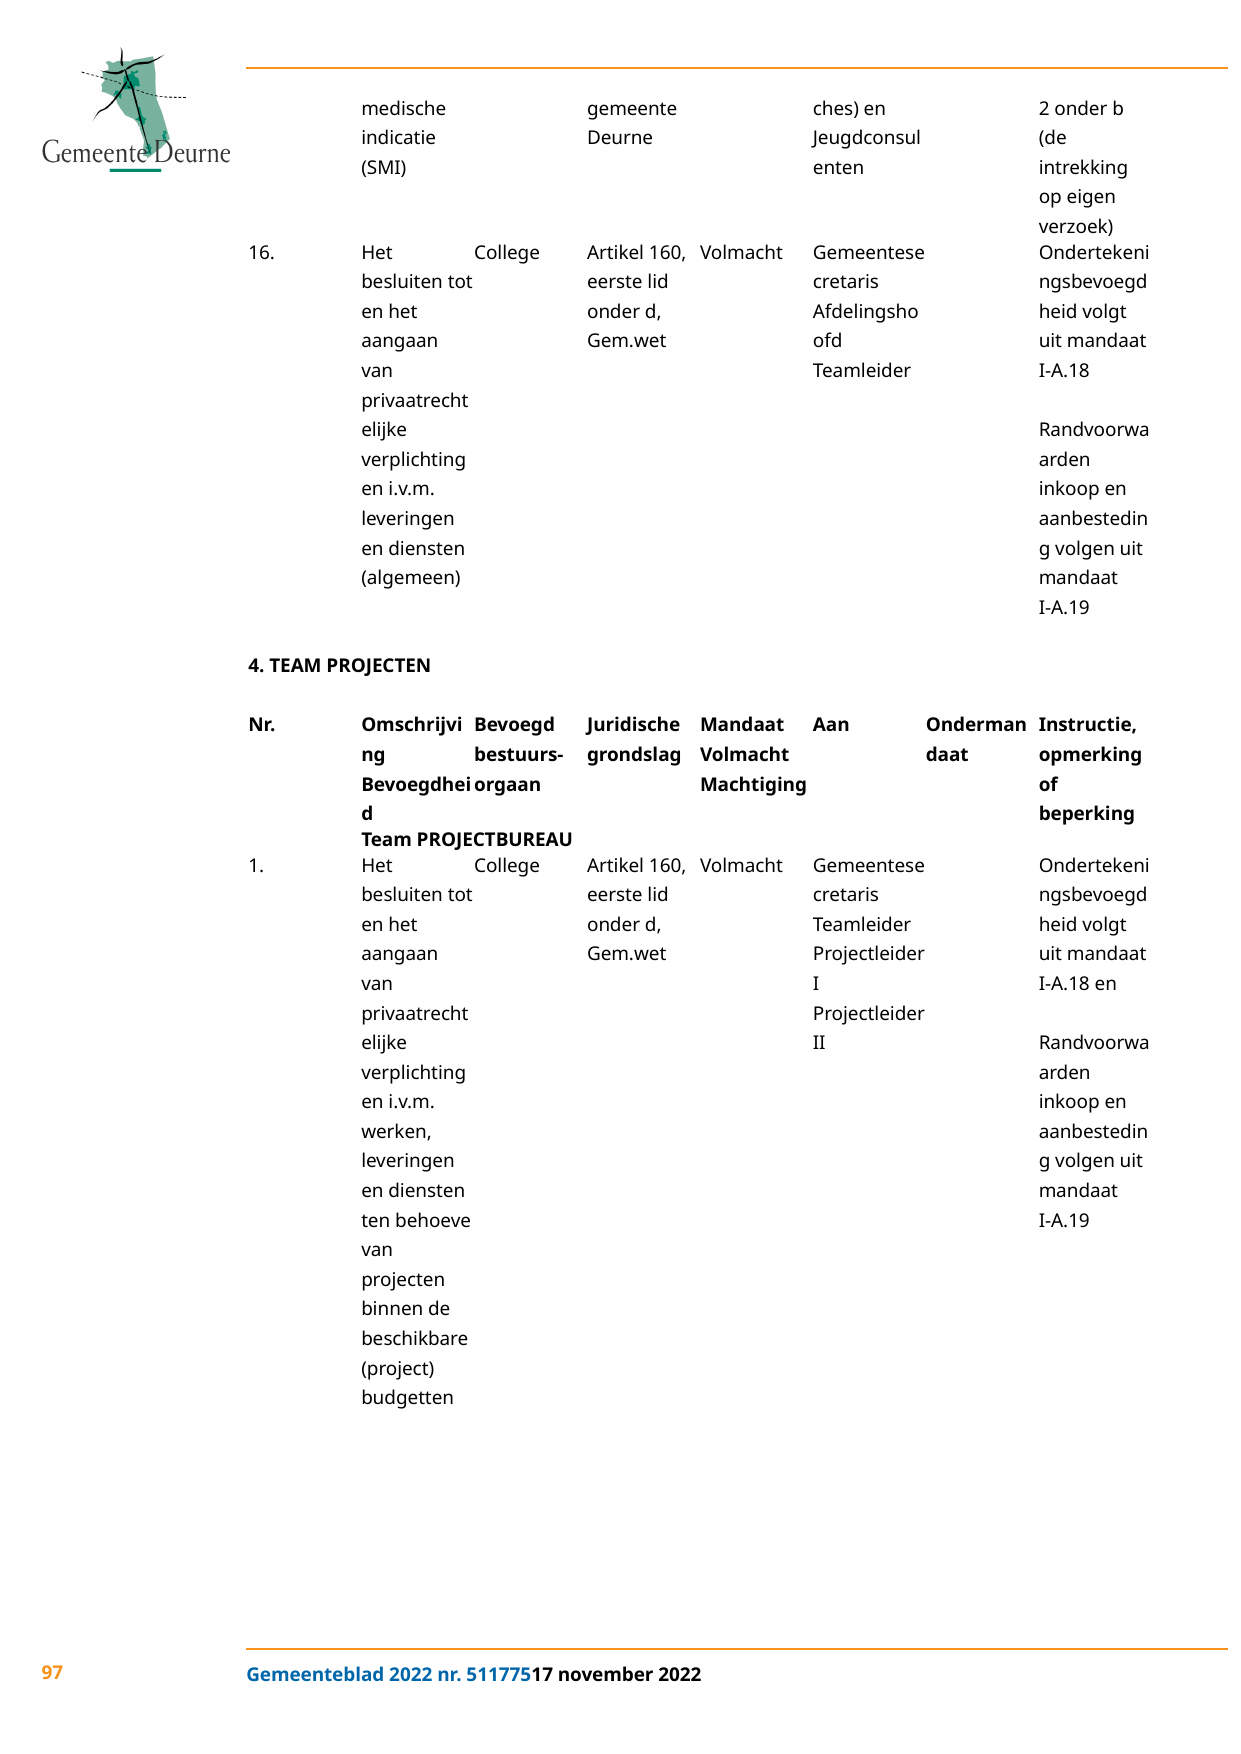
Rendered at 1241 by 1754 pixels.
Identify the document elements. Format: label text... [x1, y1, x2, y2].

table_cell Het besluiten tot en het aangaan van privaatrechtelijke verplichtingen i.v.m. werken, leveringen en diensten ten behoeve van projecten binnen de beschikbare (project) budgetten [361, 852, 474, 1410]
table_header Instructie, opmerking of beperking [1039, 712, 1152, 826]
table_cell 16. [248, 239, 361, 619]
table_cell Volmacht [700, 239, 813, 619]
table_cell [926, 852, 1038, 1410]
table_cell Het besluiten tot en het aangaan van privaatrechtelijke verplichtingen i.v.m. leveringen en diensten (algemeen) [361, 239, 474, 619]
table_header Bevoegd bestuurs-orgaan [474, 712, 587, 826]
table_cell Ondertekeningsbevoegdheid volgt uit mandaat I-A.18 Randvoorwaarden inkoop en aanbesteding volgen uit mandaat I-A.19 [1039, 239, 1152, 619]
table_header Aan [813, 712, 926, 826]
table_header Nr. [248, 712, 361, 826]
table_header Omschrijving Bevoegdheid [361, 712, 474, 826]
table_cell Artikel 160, eerste lid onder d, Gem.wet [587, 852, 700, 1410]
table_cell gemeente Deurne [587, 95, 700, 239]
table_cell ches) en Jeugdconsulenten [813, 95, 926, 239]
table_cell [474, 95, 587, 239]
table_cell [700, 95, 813, 239]
table_cell [926, 95, 1038, 239]
table_cell 2 onder b (de intrekking op eigen verzoek) [1039, 95, 1152, 239]
table_cell Team PROJECTBUREAU [361, 826, 1152, 852]
table_cell 1. [248, 852, 361, 1410]
text 4. TEAM PROJECTEN [248, 652, 1152, 678]
table_header Ondermandaat [926, 712, 1038, 826]
table_cell Ondertekeningsbevoegdheid volgt uit mandaat I-A.18 en Randvoorwaarden inkoop en aanbesteding volgen uit mandaat I-A.19 [1039, 852, 1152, 1410]
table_cell College [474, 239, 587, 619]
table_cell Artikel 160, eerste lid onder d, Gem.wet [587, 239, 700, 619]
table_cell medische indicatie (SMI) [361, 95, 474, 239]
table_cell Volmacht [700, 852, 813, 1410]
table_cell [248, 826, 361, 852]
table_cell [926, 239, 1038, 619]
table_cell Gemeentesecretaris Afdelingshoofd Teamleider [813, 239, 926, 619]
table_header Mandaat Volmacht Machtiging [700, 712, 813, 826]
table_cell Gemeentesecretaris Teamleider Projectleider I Projectleider II [813, 852, 926, 1410]
table_cell College [474, 852, 587, 1410]
picture [41, 47, 231, 172]
table_header Juridische grondslag [587, 712, 700, 826]
table_cell [248, 95, 361, 239]
